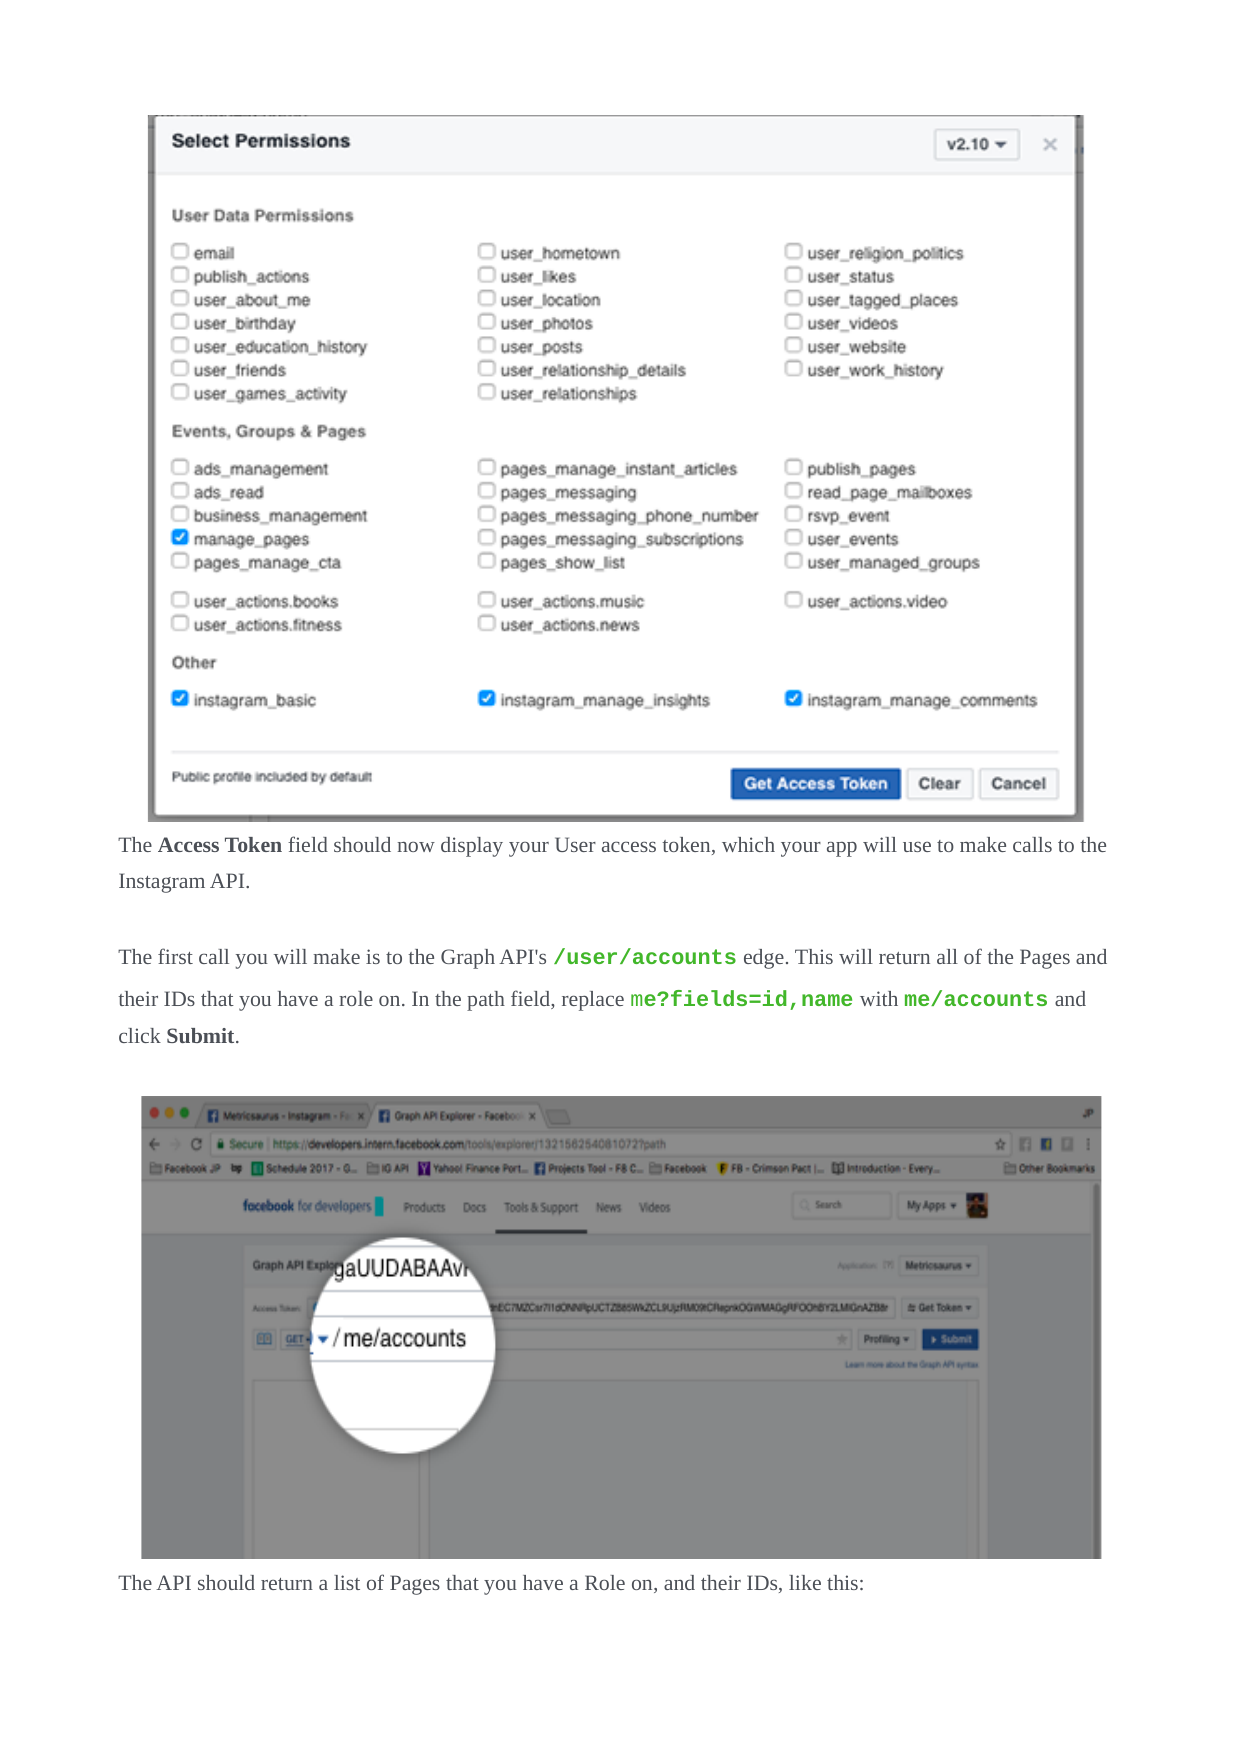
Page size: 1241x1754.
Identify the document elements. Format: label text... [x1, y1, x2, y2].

text The API should return a list of Pages that you have a Role on, and their IDs, like this: [118, 1559, 1122, 1595]
picture [136, 1096, 1105, 1559]
text The first call you will make is to the Graph API's /user/accounts edge. This will return all of the Pages and their IDs that you have a role on. In the path field, replace me?fields=id,name with me/accounts and click Submit. [118, 941, 1122, 1049]
picture [147, 115, 1086, 822]
text The Access Token field should now display your User access token, which your app will use to make calls to the Instagram API. [118, 822, 1122, 893]
